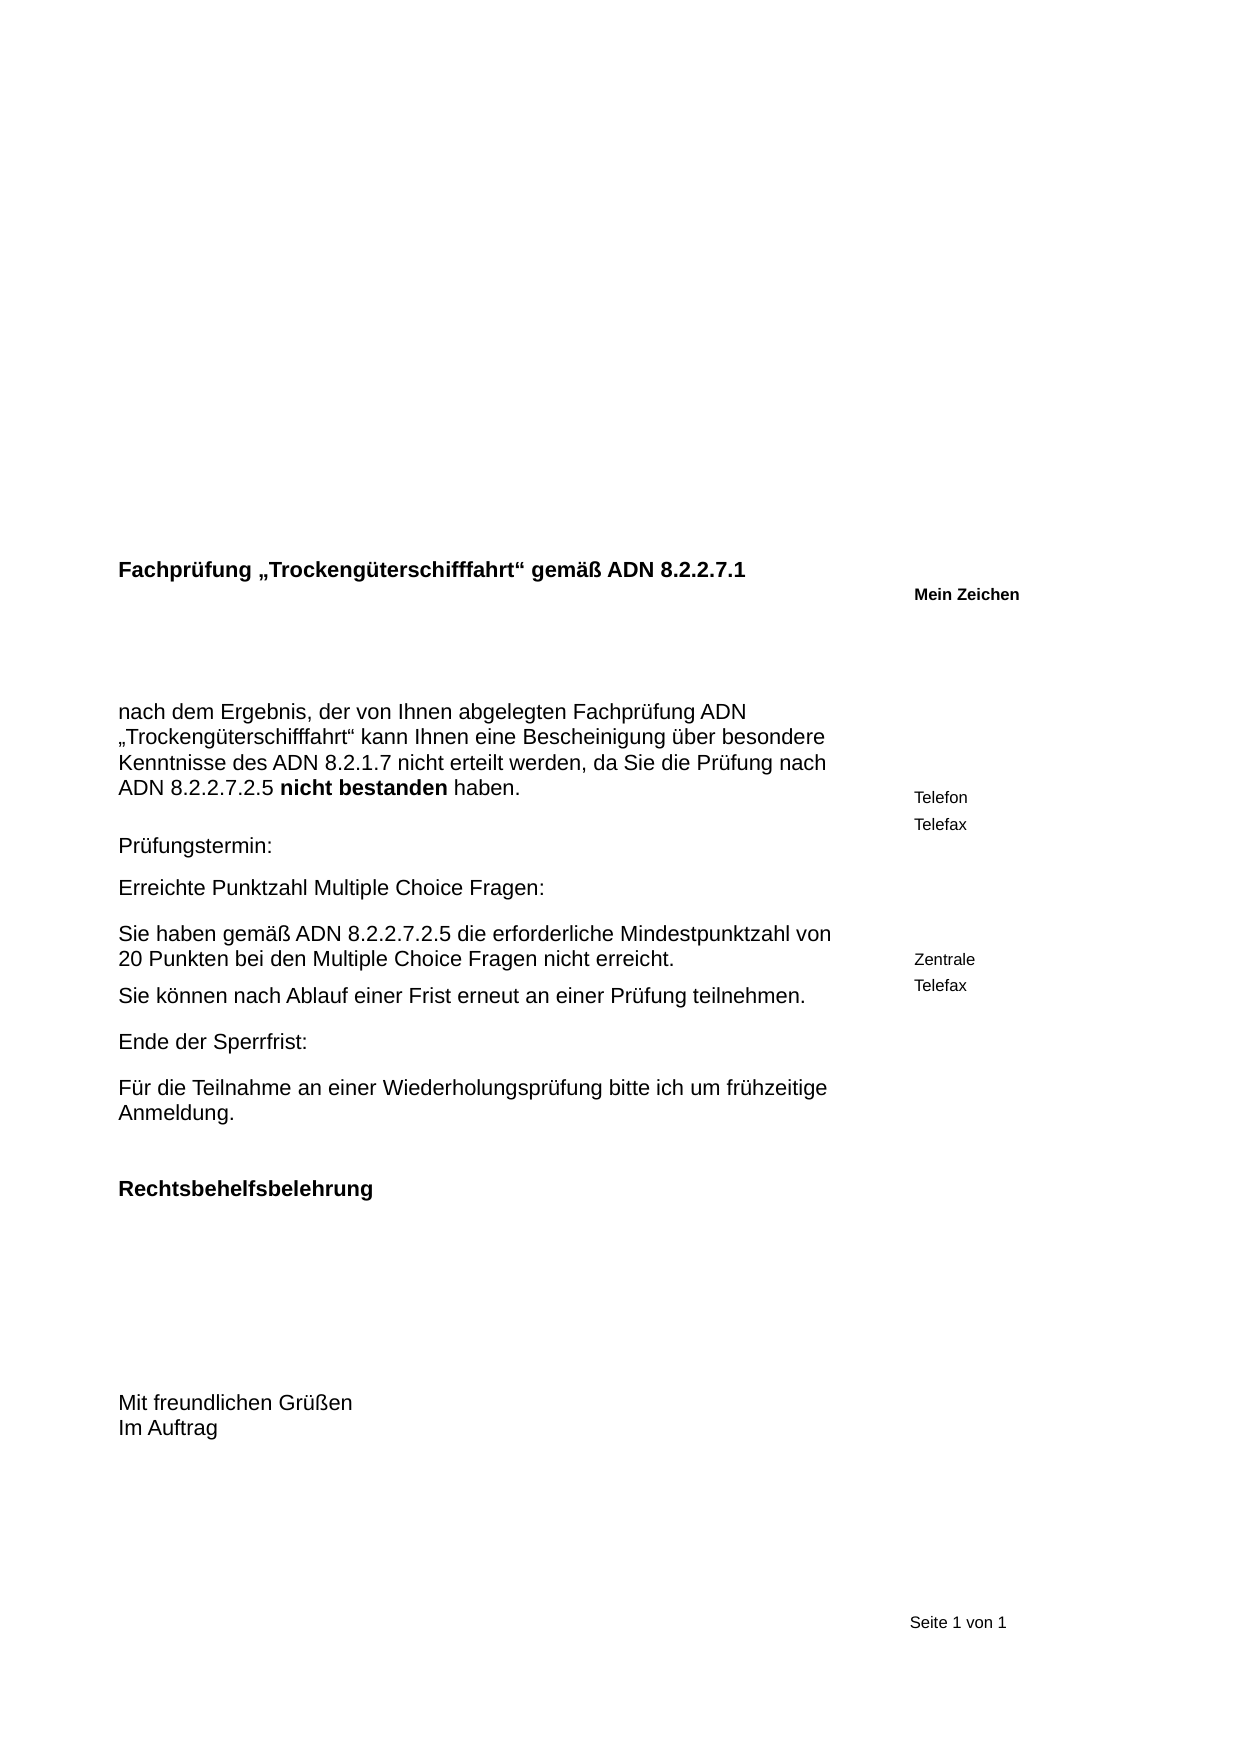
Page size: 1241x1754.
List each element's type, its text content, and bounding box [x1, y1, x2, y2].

text Telefon [909, 785, 983, 811]
text Zentrale [909, 946, 983, 972]
text Telefax [909, 972, 983, 999]
text Ende der Sperrfrist: [118, 1021, 308, 1063]
text [839, 867, 862, 908]
text Fachprüfung „Trockengüterschifffahrt“ gemäß ADN 8.2.2.7.1 [118, 557, 862, 582]
text Prüfungstermin: [118, 825, 279, 867]
text Rechtsbehelfsbelehrung [118, 1176, 862, 1201]
text Mein Zeichen [909, 582, 1175, 604]
text Seite 1 von 1 [909, 1612, 1175, 1632]
text Mit freundlichen Grüßen [118, 1390, 862, 1415]
text Erreichte Punktzahl Multiple Choice Fragen: [118, 867, 545, 908]
text Sie können nach Ablauf einer Frist erneut an einer Prüfung teilnehmen. [118, 983, 862, 1009]
text Für die Teilnahme an einer Wiederholungsprüfung bitte ich um frühzeitige Anmeldung. [118, 1075, 862, 1126]
text Telefax [909, 811, 983, 838]
text Im Auftrag [118, 1415, 862, 1440]
text Sie haben gemäß ADN 8.2.2.7.2.5 die erforderliche Mindestpunktzahl von 20 Punkten bei den Multiple Choice Fragen nicht erreicht. [118, 921, 862, 971]
text nach dem Ergebnis, der von Ihnen abgelegten Fachprüfung ADN „Trockengüterschifffahrt“ kann Ihnen eine Bescheinigung über besondere Kenntnisse des ADN 8.2.1.7 nicht erteilt werden, da Sie die Prüfung nach ADN 8.2.2.7.2.5 nicht bestanden haben. [118, 699, 862, 800]
text [828, 825, 862, 867]
text [834, 1021, 862, 1063]
